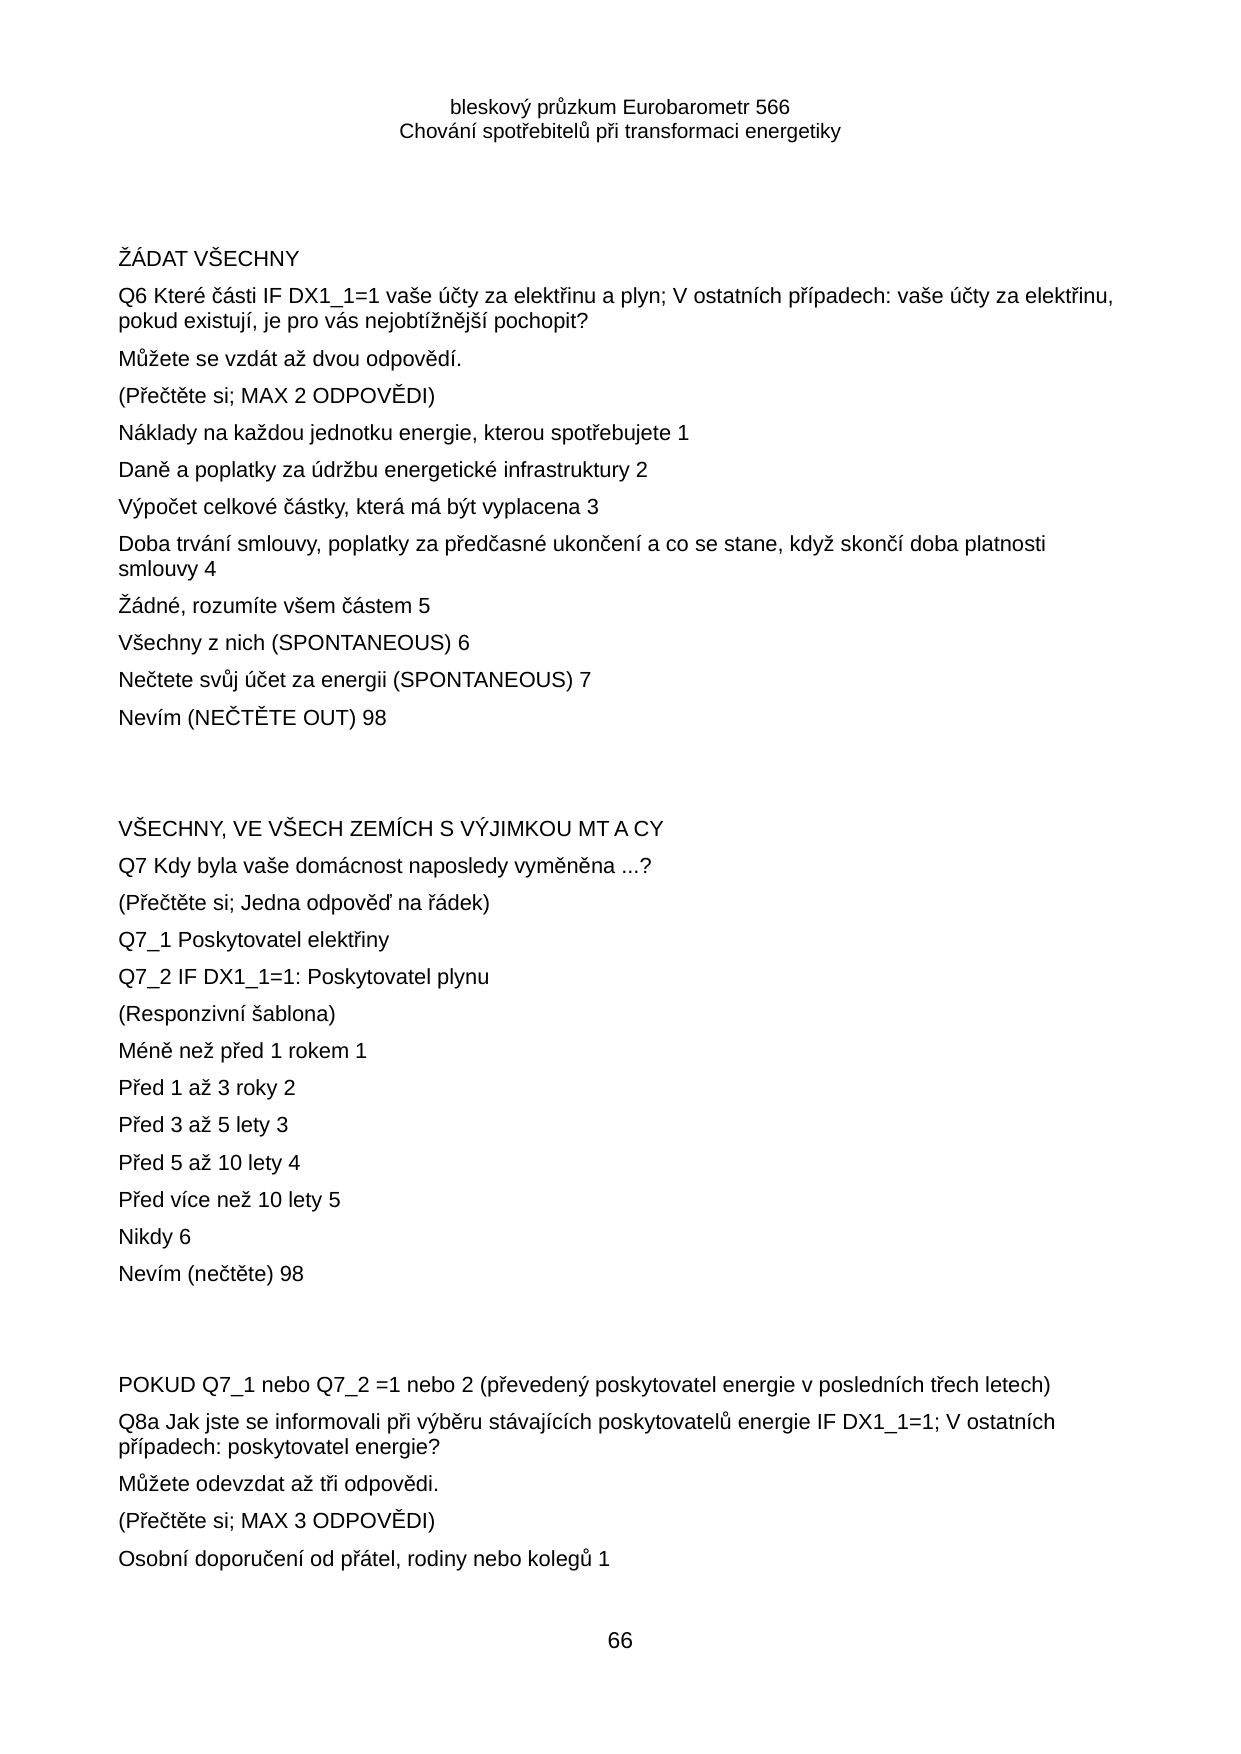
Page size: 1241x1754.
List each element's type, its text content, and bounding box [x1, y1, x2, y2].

text Q7_1 Poskytovatel elektřiny [118, 927, 1122, 952]
text Žádné, rozumíte všem částem 5 [118, 593, 1122, 618]
text Před více než 10 lety 5 [118, 1186, 1122, 1212]
text Všechny z nich (SPONTANEOUS) 6 [118, 630, 1122, 655]
text Nečtete svůj účet za energii (SPONTANEOUS) 7 [118, 667, 1122, 692]
text Méně než před 1 rokem 1 [118, 1038, 1122, 1063]
text Před 1 až 3 roky 2 [118, 1075, 1122, 1100]
text (Responzivní šablona) [118, 1001, 1122, 1026]
text Daně a poplatky za údržbu energetické infrastruktury 2 [118, 457, 1122, 482]
text Doba trvání smlouvy, poplatky za předčasné ukončení a co se stane, když skončí doba platnosti smlouvy 4 [118, 531, 1122, 581]
text VŠECHNY, VE VŠECH ZEMÍCH S VÝJIMKOU MT A CY [118, 816, 1122, 841]
text Q7_2 IF DX1_1=1: Poskytovatel plynu [118, 964, 1122, 989]
text Náklady na každou jednotku energie, kterou spotřebujete 1 [118, 419, 1122, 445]
text Osobní doporučení od přátel, rodiny nebo kolegů 1 [118, 1545, 1122, 1571]
text Můžete odevzdat až tři odpovědi. [118, 1471, 1122, 1496]
text Q7 Kdy byla vaše domácnost naposledy vyměněna ...? [118, 853, 1122, 878]
text Nevím (NEČTĚTE OUT) 98 [118, 704, 1122, 729]
text Výpočet celkové částky, která má být vyplacena 3 [118, 494, 1122, 519]
text Před 5 až 10 lety 4 [118, 1149, 1122, 1174]
text (Přečtěte si; MAX 2 ODPOVĚDI) [118, 382, 1122, 408]
text Před 3 až 5 lety 3 [118, 1112, 1122, 1137]
text (Přečtěte si; MAX 3 ODPOVĚDI) [118, 1508, 1122, 1533]
text Nevím (nečtěte) 98 [118, 1261, 1122, 1286]
text Q6 Které části IF DX1_1=1 vaše účty za elektřinu a plyn; V ostatních případech: vaše účty za elektřinu, pokud existují, je pro vás nejobtížnější pochopit? [118, 283, 1122, 333]
text (Přečtěte si; Jedna odpověď na řádek) [118, 890, 1122, 915]
text Můžete se vzdát až dvou odpovědí. [118, 345, 1122, 371]
text Nikdy 6 [118, 1223, 1122, 1249]
text Q8a Jak jste se informovali při výběru stávajících poskytovatelů energie IF DX1_1=1; V ostatních případech: poskytovatel energie? [118, 1409, 1122, 1459]
text POKUD Q7_1 nebo Q7_2 =1 nebo 2 (převedený poskytovatel energie v posledních třech letech) [118, 1372, 1122, 1397]
text ŽÁDAT VŠECHNY [118, 246, 1122, 271]
